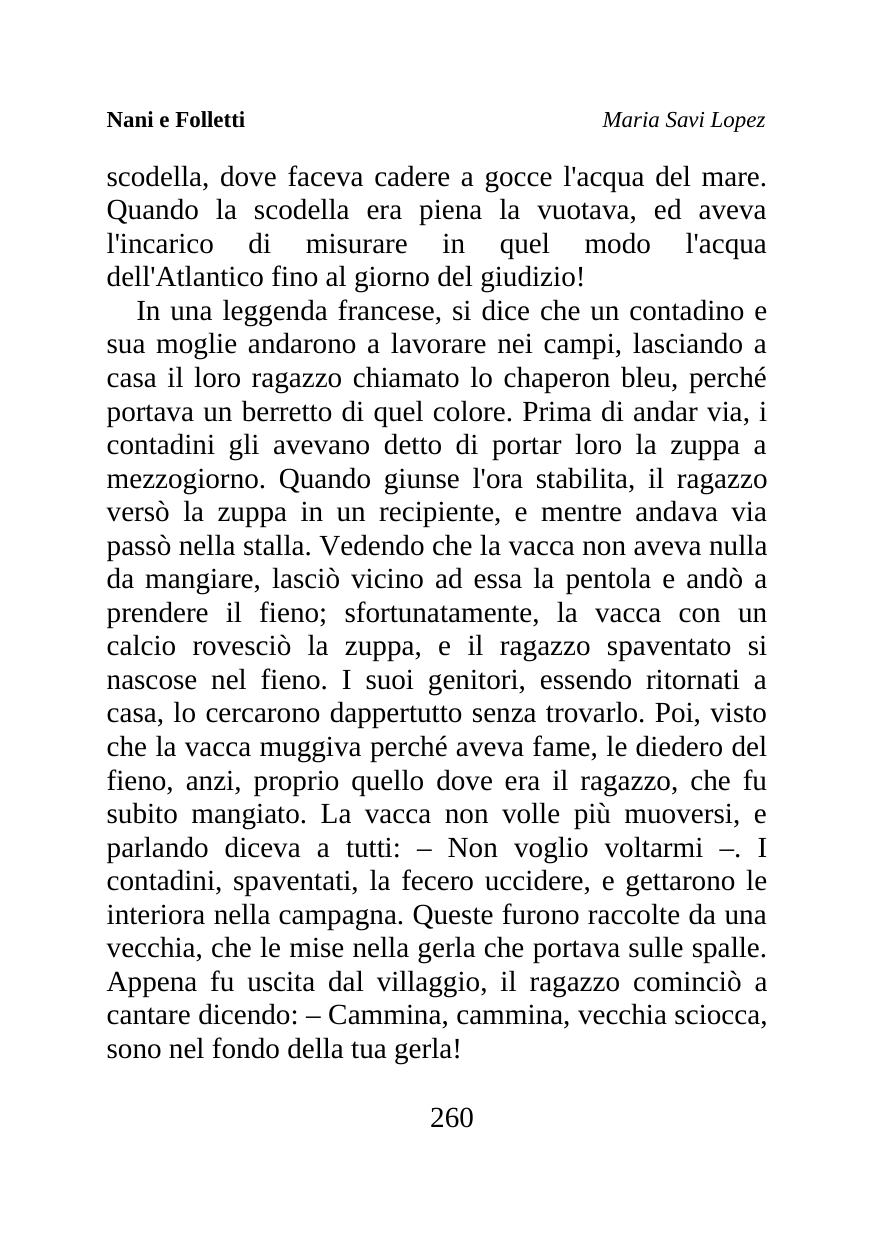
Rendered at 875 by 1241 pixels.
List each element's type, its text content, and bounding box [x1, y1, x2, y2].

text In una leggenda francese, si dice che un contadino e sua moglie andarono a lavorare nei campi, lasciando a casa il loro ragazzo chiamato lo chaperon bleu, perché portava un berretto di quel colore. Prima di andar via, i contadini gli avevano detto di portar loro la zuppa a mezzogiorno. Quando giunse l'ora stabilita, il ragazzo versò la zuppa in un recipiente, e mentre andava via passò nella stalla. Vedendo che la vacca non aveva nulla da mangiare, lasciò vicino ad essa la pentola e andò a prendere il fieno; sfortunatamente, la vacca con un calcio rovesciò la zuppa, e il ragazzo spaventato si nascose nel fieno. I suoi genitori, essendo ritornati a casa, lo cercarono dappertutto senza trovarlo. Poi, visto che la vacca muggiva perché aveva fame, le diedero del fieno, anzi, proprio quello dove era il ragazzo, che fu subito mangiato. La vacca non volle più muoversi, e parlando diceva a tutti: – Non voglio voltarmi –. I contadini, spaventati, la fecero uccidere, e gettarono le interiora nella campagna. Queste furono raccolte da una vecchia, che le mise nella gerla che portava sulle spalle. Appena fu uscita dal villaggio, il ragazzo cominciò a cantare dicendo: – Cammina, cammina, vecchia sciocca, sono nel fondo della tua gerla! [106, 293, 768, 1064]
text scodella, dove faceva cadere a gocce l'acqua del mare. Quando la scodella era piena la vuotava, ed aveva l'incarico di misurare in quel modo l'acqua dell'Atlantico fino al giorno del giudizio! [106, 159, 768, 293]
